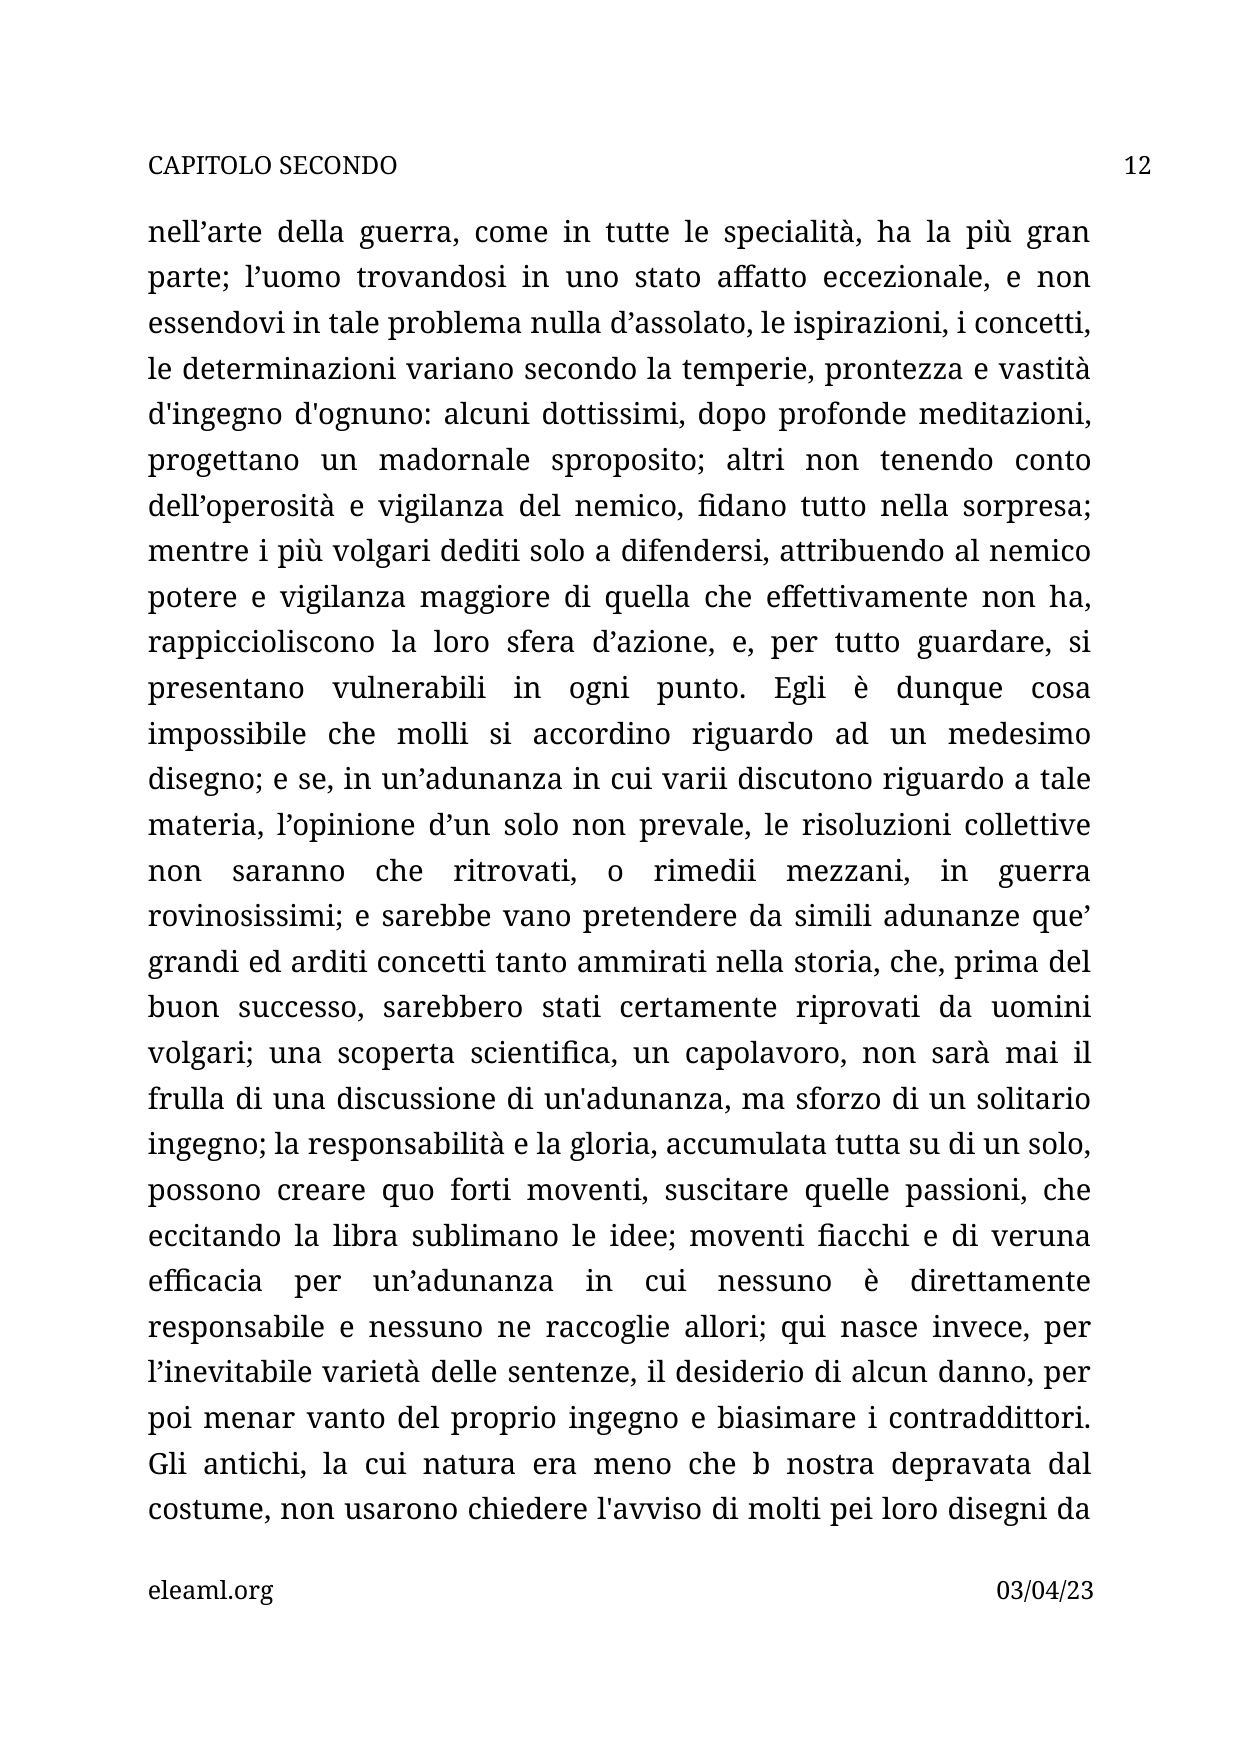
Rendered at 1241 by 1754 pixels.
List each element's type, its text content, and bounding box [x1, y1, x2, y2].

text nell’arte della guerra, come in tutte le specialità, ha la più gran parte; l’uomo trovandosi in uno stato affatto eccezionale, e non essendovi in tale problema nulla d’assolato, le ispirazioni, i concetti, le determinazioni variano secondo la temperie, prontezza e vastità d'ingegno d'ognuno: alcuni dottissimi, dopo profonde meditazioni, progettano un madornale sproposito; altri non tenendo conto dell’operosità e vigilanza del nemico, fidano tutto nella sorpresa; mentre i più volgari dediti solo a difendersi, attribuendo al nemico potere e vigilanza maggiore di quella che effettivamente non ha, rappiccioliscono la loro sfera d’azione, e, per tutto guardare, si presentano vulnerabili in ogni punto. Egli è dunque cosa impossibile che molli si accordino riguardo ad un medesimo disegno; e se, in un’adunanza in cui varii discutono riguardo a tale materia, l’opinione d’un solo non prevale, le risoluzioni collettive non saranno che ritrovati, o rimedii mezzani, in guerra rovinosissimi; e sarebbe vano pretendere da simili adunanze que’ grandi ed arditi concetti tanto ammirati nella storia, che, prima del buon successo, sarebbero stati certamente riprovati da uomini volgari; una scoperta scientifica, un capolavoro, non sarà mai il frulla di una discussione di un'adunanza, ma sforzo di un solitario ingegno; la responsabilità e la gloria, accumulata tutta su di un solo, possono creare quo forti moventi, suscitare quelle passioni, che eccitando la libra sublimano le idee; moventi fiacchi e di veruna efficacia per un’adunanza in cui nessuno è direttamente responsabile e nessuno ne raccoglie allori; qui nasce invece, per l’inevitabile varietà delle sentenze, il desiderio di alcun danno, per poi menar vanto del proprio ingegno e biasimare i contraddittori. Gli antichi, la cui natura era meno che b nostra depravata dal costume, non usarono chiedere l'avviso di molti pei loro disegni da [148, 211, 1093, 1528]
